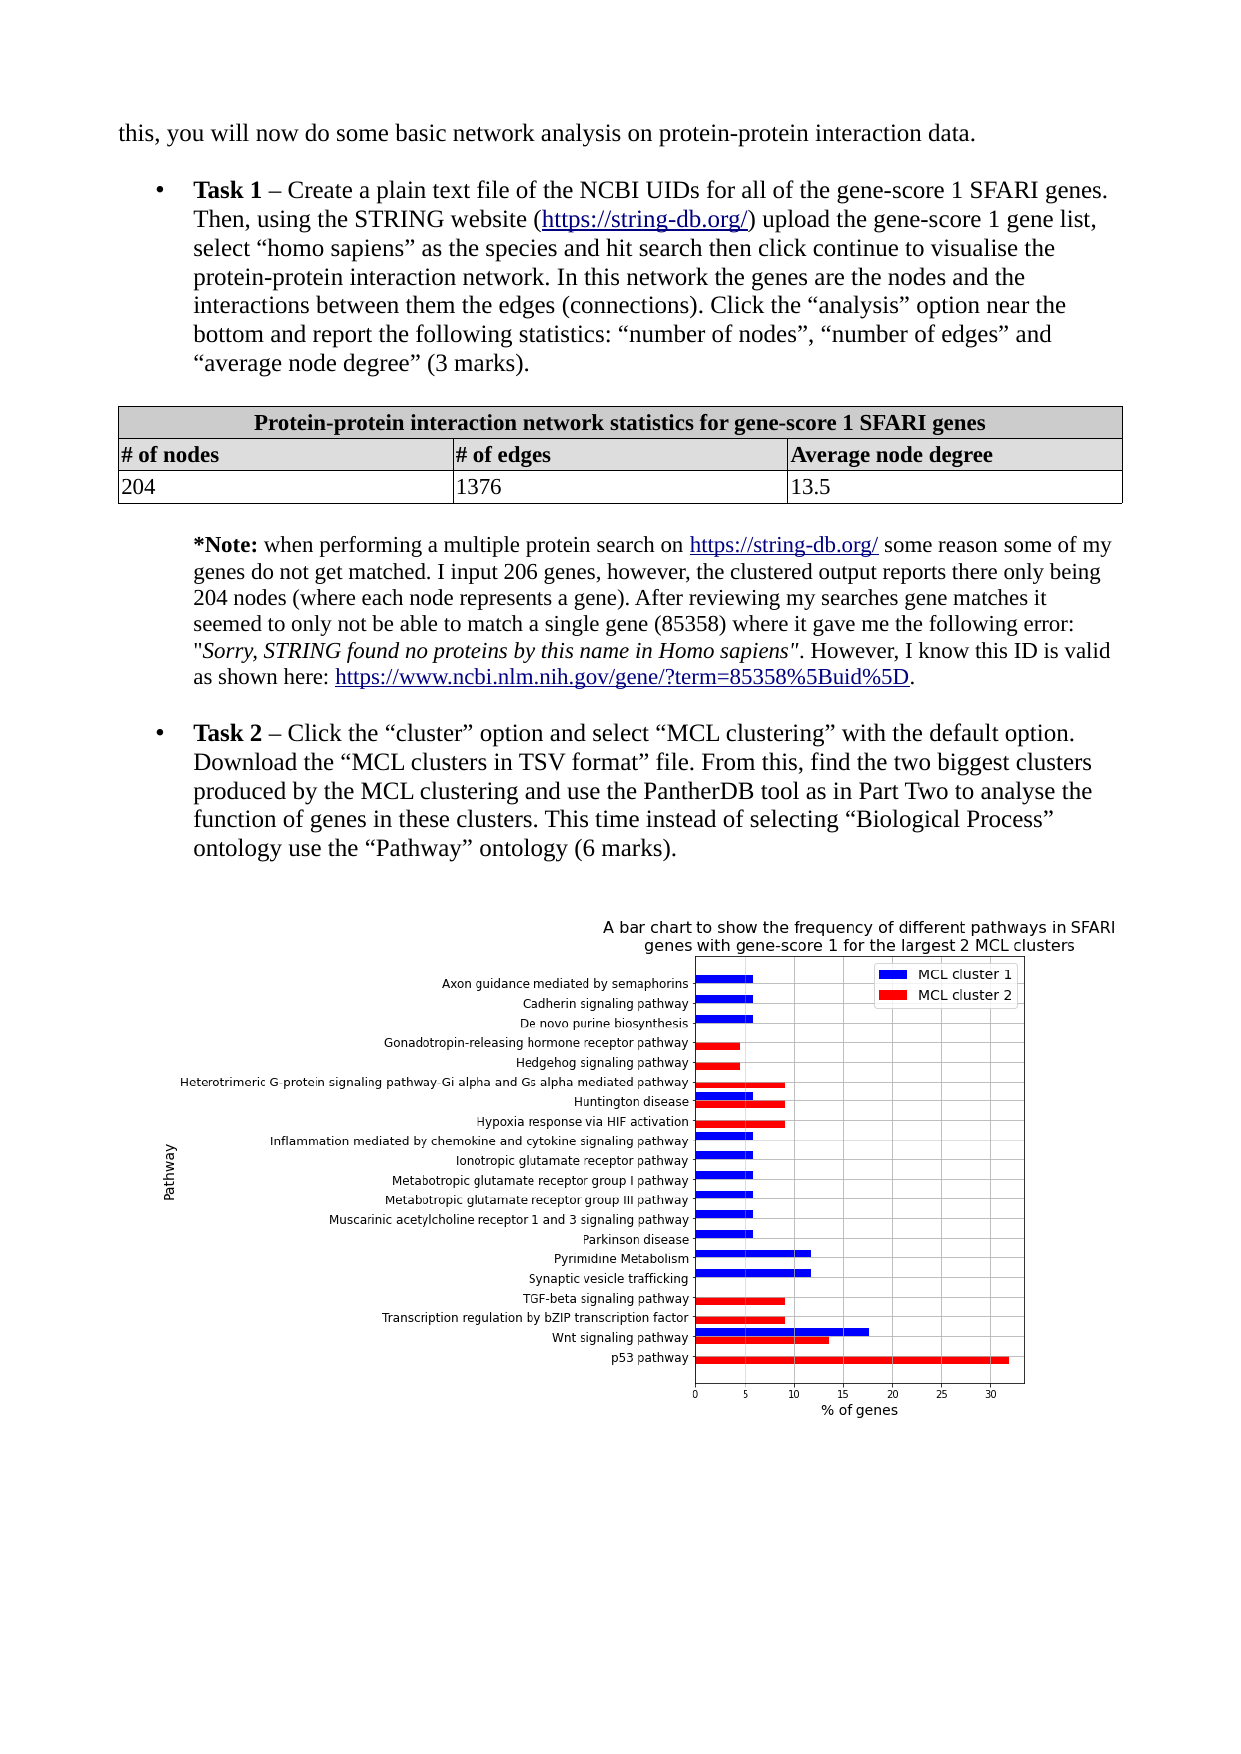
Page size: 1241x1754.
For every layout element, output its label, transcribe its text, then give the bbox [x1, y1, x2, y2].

table_cell 204 [119, 471, 453, 502]
table_cell 1376 [454, 471, 787, 502]
list [156, 1424, 1122, 1453]
list Task 2 – Click the “cluster” option and select “MCL clustering” with the default option. Download the “MCL clusters in TSV format” file. From this, find the two biggest clusters produced by the MCL clustering and use the PantherDB tool as in Part Two to analyse the function of genes in these clusters. This time instead of selecting “Biological Process” ontology use the “Pathway” ontology (6 marks). [156, 718, 1122, 915]
list *Note: when performing a multiple protein search on https://string-db.org/ some reason some of my genes do not get matched. I input 206 genes, however, the clustered output reports there only being 204 nodes (where each node represents a gene). After reviewing my searches gene matches it seemed to only not be able to match a single gene (85358) where it gave me the following error: "Sorry, STRING found no proteins by this name in Homo sapiens". However, I know this ID is valid as shown here: https://www.ncbi.nlm.nih.gov/gene/?term=85358%5Buid%5D. [156, 504, 1122, 718]
table_cell # of nodes [119, 439, 453, 470]
picture [155, 915, 1122, 1424]
table_cell 13.5 [788, 471, 1122, 502]
list Task 1 – Create a plain text file of the NCBI UIDs for all of the gene-score 1 SFARI genes. Then, using the STRING website (https://string-db.org/) upload the gene-score 1 gene list, select “homo sapiens” as the species and hit search then click continue to visualise the protein-protein interaction network. In this network the genes are the nodes and the interactions between them the edges (connections). Click the “analysis” option near the bottom and report the following statistics: “number of nodes”, “number of edges” and “average node degree” (3 marks). [156, 176, 1122, 406]
table_cell Average node degree [788, 439, 1122, 470]
table_header Protein-protein interaction network statistics for gene-score 1 SFARI genes [119, 407, 1122, 438]
table_cell # of edges [454, 439, 787, 470]
text this, you will now do some basic network analysis on protein-protein interaction data. [118, 118, 1122, 176]
